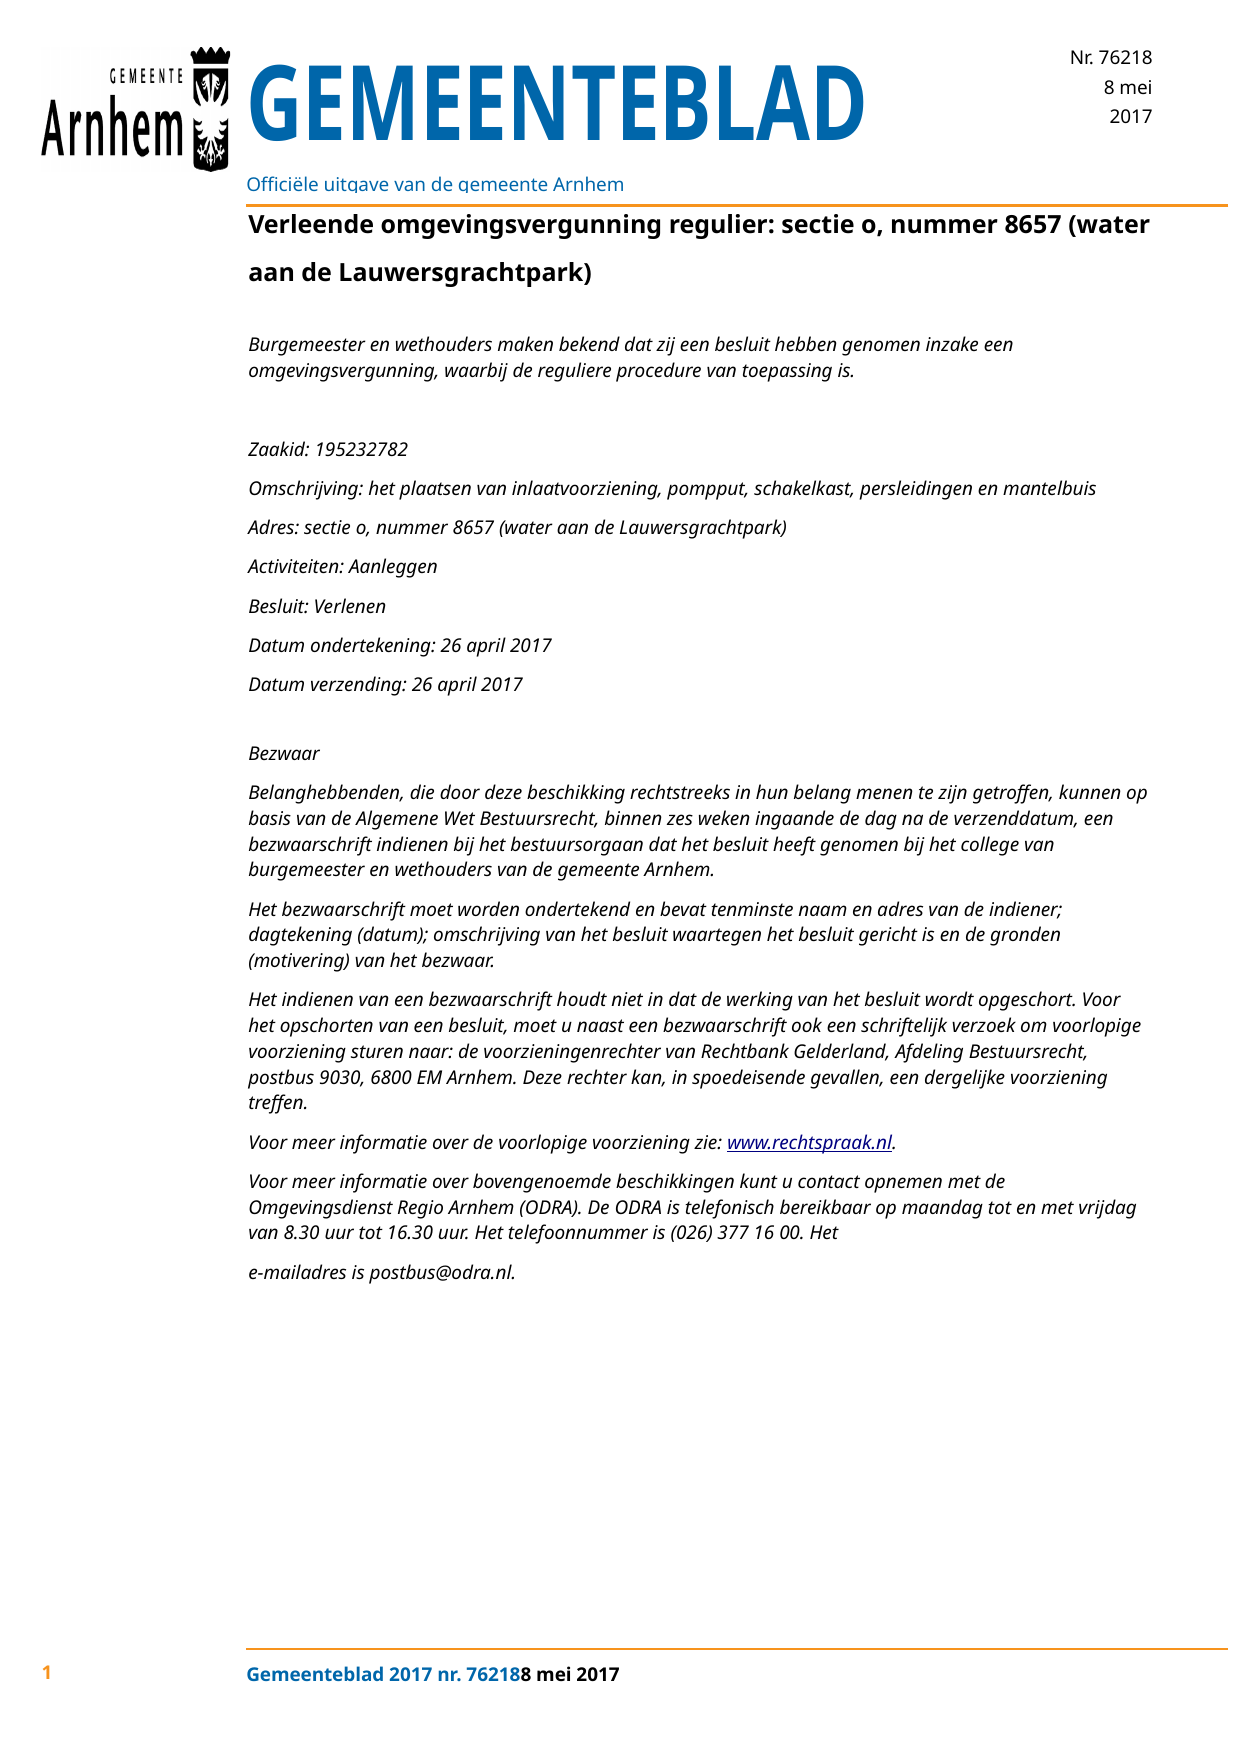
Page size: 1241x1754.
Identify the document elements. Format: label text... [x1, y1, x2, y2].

picture [41, 47, 231, 172]
text Datum ondertekening: 26 april 2017 [248, 632, 1152, 658]
text e-mailadres is postbus@odra.nl. [248, 1259, 1152, 1284]
text Activiteiten: Aanleggen [248, 553, 1152, 579]
text Besluit: Verlenen [248, 593, 1152, 618]
text Voor meer informatie over bovengenoemde beschikkingen kunt u contact opnemen met de Omgevingsdienst Regio Arnhem (ODRA). De ODRA is telefonisch bereikbaar op maandag tot en met vrijdag van 8.30 uur tot 16.30 uur. Het telefoonnummer is (026) 377 16 00. Het [248, 1168, 1152, 1245]
text Belanghebbenden, die door deze beschikking rechtstreeks in hun belang menen te zijn getroffen, kunnen op basis van de Algemene Wet Bestuursrecht, binnen zes weken ingaande de dag na de verzenddatum, een bezwaarschrift indienen bij het bestuursorgaan dat het besluit heeft genomen bij het college van burgemeester en wethouders van de gemeente Arnhem. [248, 779, 1152, 882]
text Burgemeester en wethouders maken bekend dat zij een besluit hebben genomen inzake een omgevingsvergunning, waarbij de reguliere procedure van toepassing is. [248, 331, 1152, 383]
text Datum verzending: 26 april 2017 [248, 671, 1152, 697]
text Omschrijving: het plaatsen van inlaatvoorziening, pompput, schakelkast, persleidingen en mantelbuis [248, 475, 1152, 501]
text Verleende omgevingsvergunning regulier: sectie o, nummer 8657 (water aan de Lauwersgrachtpark) [248, 207, 1152, 288]
text Adres: sectie o, nummer 8657 (water aan de Lauwersgrachtpark) [248, 514, 1152, 540]
text Het indienen van een bezwaarschrift houdt niet in dat de werking van het besluit wordt opgeschort. Voor het opschorten van een besluit, moet u naast een bezwaarschrift ook een schriftelijk verzoek om voorlopige voorziening sturen naar: de voorzieningenrechter van Rechtbank Gelderland, Afdeling Bestuursrecht, postbus 9030, 6800 EM Arnhem. Deze rechter kan, in spoedeisende gevallen, een dergelijke voorziening treffen. [248, 987, 1152, 1115]
text Het bezwaarschrift moet worden ondertekend en bevat tenminste naam en adres van de indiener; dagtekening (datum); omschrijving van het besluit waartegen het besluit gericht is en de gronden (motivering) van het bezwaar. [248, 896, 1152, 973]
text Bezwaar [248, 740, 1152, 766]
text Zaakid: 195232782 [248, 436, 1152, 461]
text Voor meer informatie over de voorlopige voorziening zie: www.rechtspraak.nl. [248, 1129, 1152, 1154]
